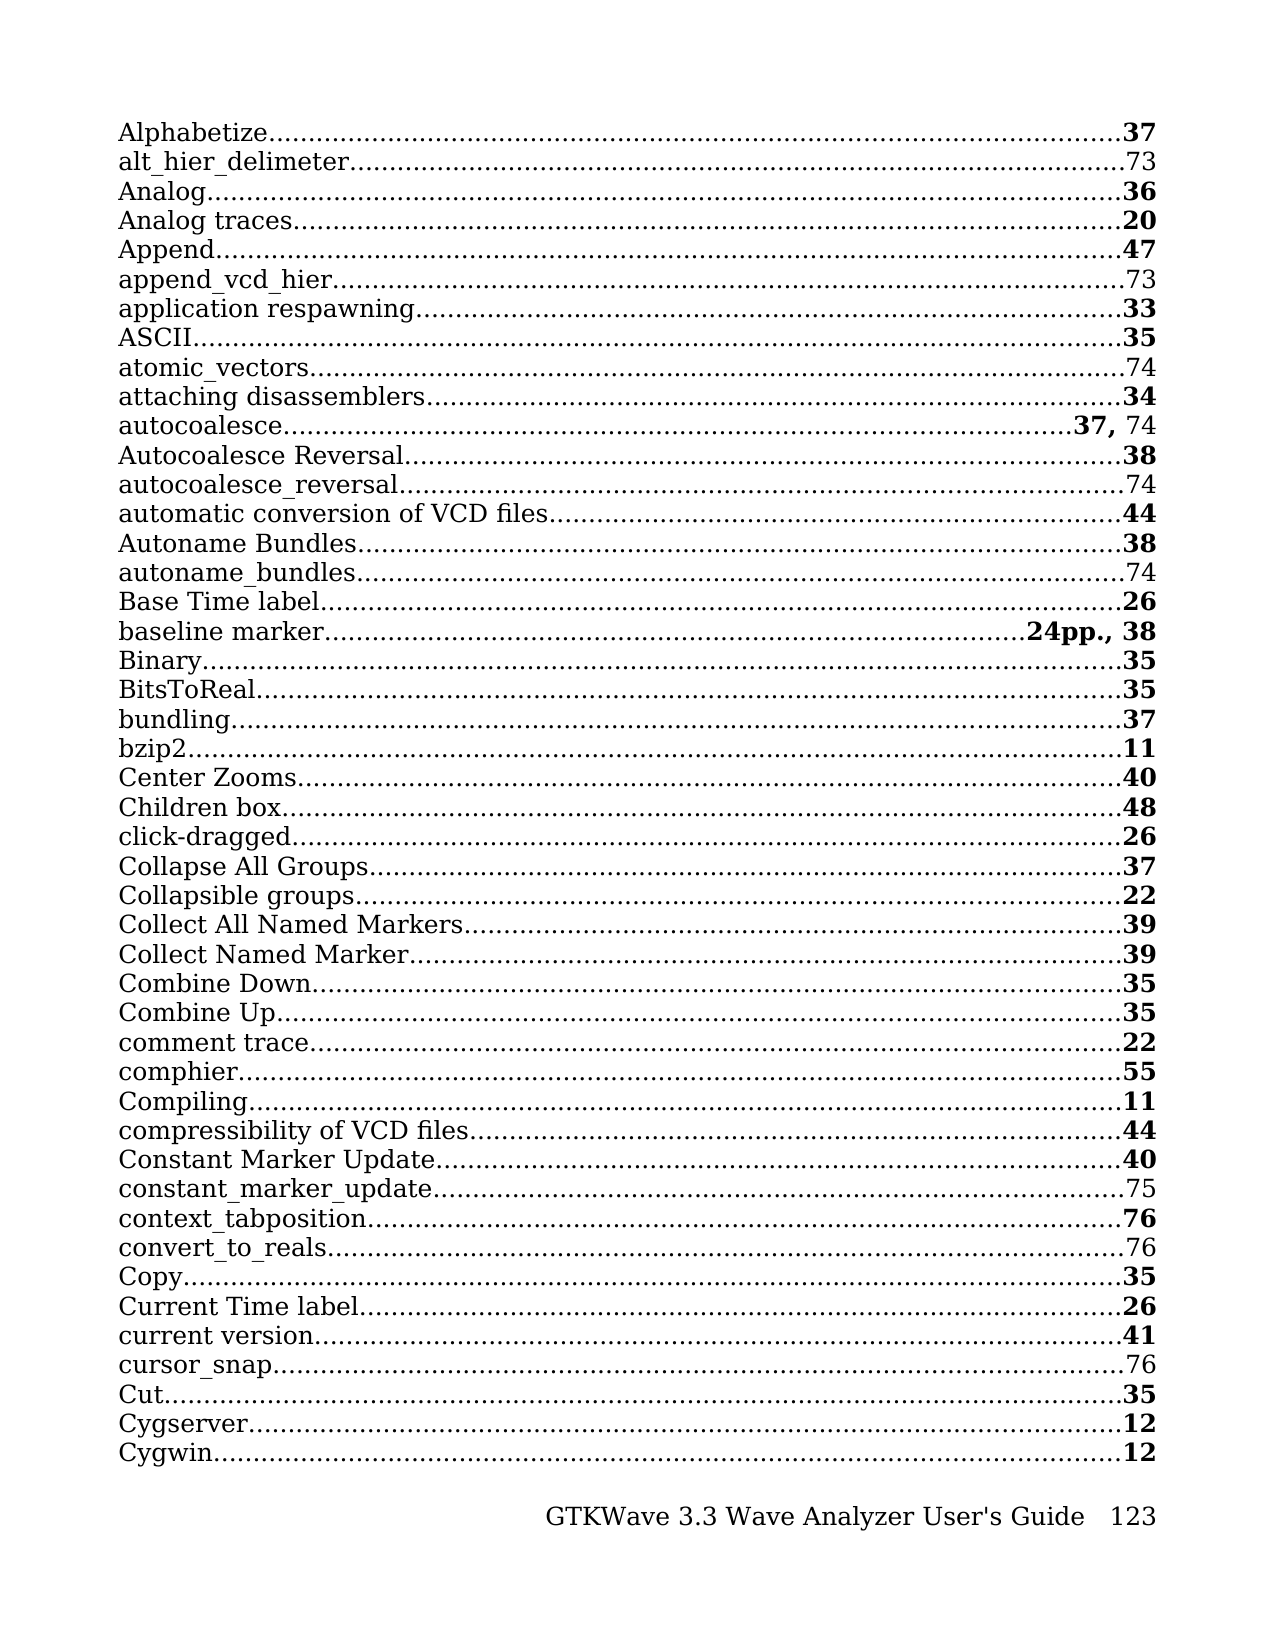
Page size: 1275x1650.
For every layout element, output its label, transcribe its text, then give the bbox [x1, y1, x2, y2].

text Alphabetize 37 [118, 118, 1157, 147]
text automatic conversion of VCD files 44 [118, 499, 1157, 528]
text comment trace 22 [118, 1028, 1157, 1057]
text Constant Marker Update 40 [118, 1145, 1157, 1174]
text autocoalesce_reversal 74 [118, 470, 1157, 499]
text Center Zooms 40 [118, 763, 1157, 793]
text click-dragged 26 [118, 822, 1157, 851]
text Append 47 [118, 235, 1157, 265]
text alt_hier_delimeter 73 [118, 147, 1157, 177]
text Autocoalesce Reversal 38 [118, 441, 1157, 470]
text BitsToReal 35 [118, 675, 1157, 704]
text Compiling 11 [118, 1086, 1157, 1116]
text Collapsible groups 22 [118, 881, 1157, 910]
text autocoalesce 37, 74 [118, 411, 1157, 441]
text atomic_vectors 74 [118, 353, 1157, 382]
text append_vcd_hier 73 [118, 265, 1157, 294]
text current version 41 [118, 1321, 1157, 1350]
text autoname_bundles 74 [118, 558, 1157, 587]
text Analog 36 [118, 177, 1157, 206]
text convert_to_reals 76 [118, 1233, 1157, 1262]
text constant_marker_update 75 [118, 1174, 1157, 1204]
text Current Time label 26 [118, 1292, 1157, 1321]
text ASCII 35 [118, 323, 1157, 353]
text Copy 35 [118, 1262, 1157, 1292]
text compressibility of VCD files 44 [118, 1116, 1157, 1145]
text Cygserver 12 [118, 1409, 1157, 1438]
text Collect Named Marker 39 [118, 939, 1157, 969]
text Base Time label 26 [118, 587, 1157, 616]
text attaching disassemblers 34 [118, 382, 1157, 411]
text bundling 37 [118, 704, 1157, 734]
text Collapse All Groups 37 [118, 851, 1157, 881]
text Combine Up 35 [118, 998, 1157, 1028]
text comphier 55 [118, 1057, 1157, 1086]
text Autoname Bundles 38 [118, 528, 1157, 558]
text baseline marker 24pp., 38 [118, 616, 1157, 646]
text Analog traces 20 [118, 206, 1157, 235]
text context_tabposition 76 [118, 1204, 1157, 1233]
text bzip2 11 [118, 734, 1157, 763]
text cursor_snap 76 [118, 1350, 1157, 1379]
text application respawning 33 [118, 294, 1157, 323]
text Binary 35 [118, 646, 1157, 675]
text Children box 48 [118, 793, 1157, 822]
text Cygwin 12 [118, 1438, 1157, 1468]
text Collect All Named Markers 39 [118, 910, 1157, 939]
text Cut 35 [118, 1379, 1157, 1409]
text Combine Down 35 [118, 969, 1157, 998]
